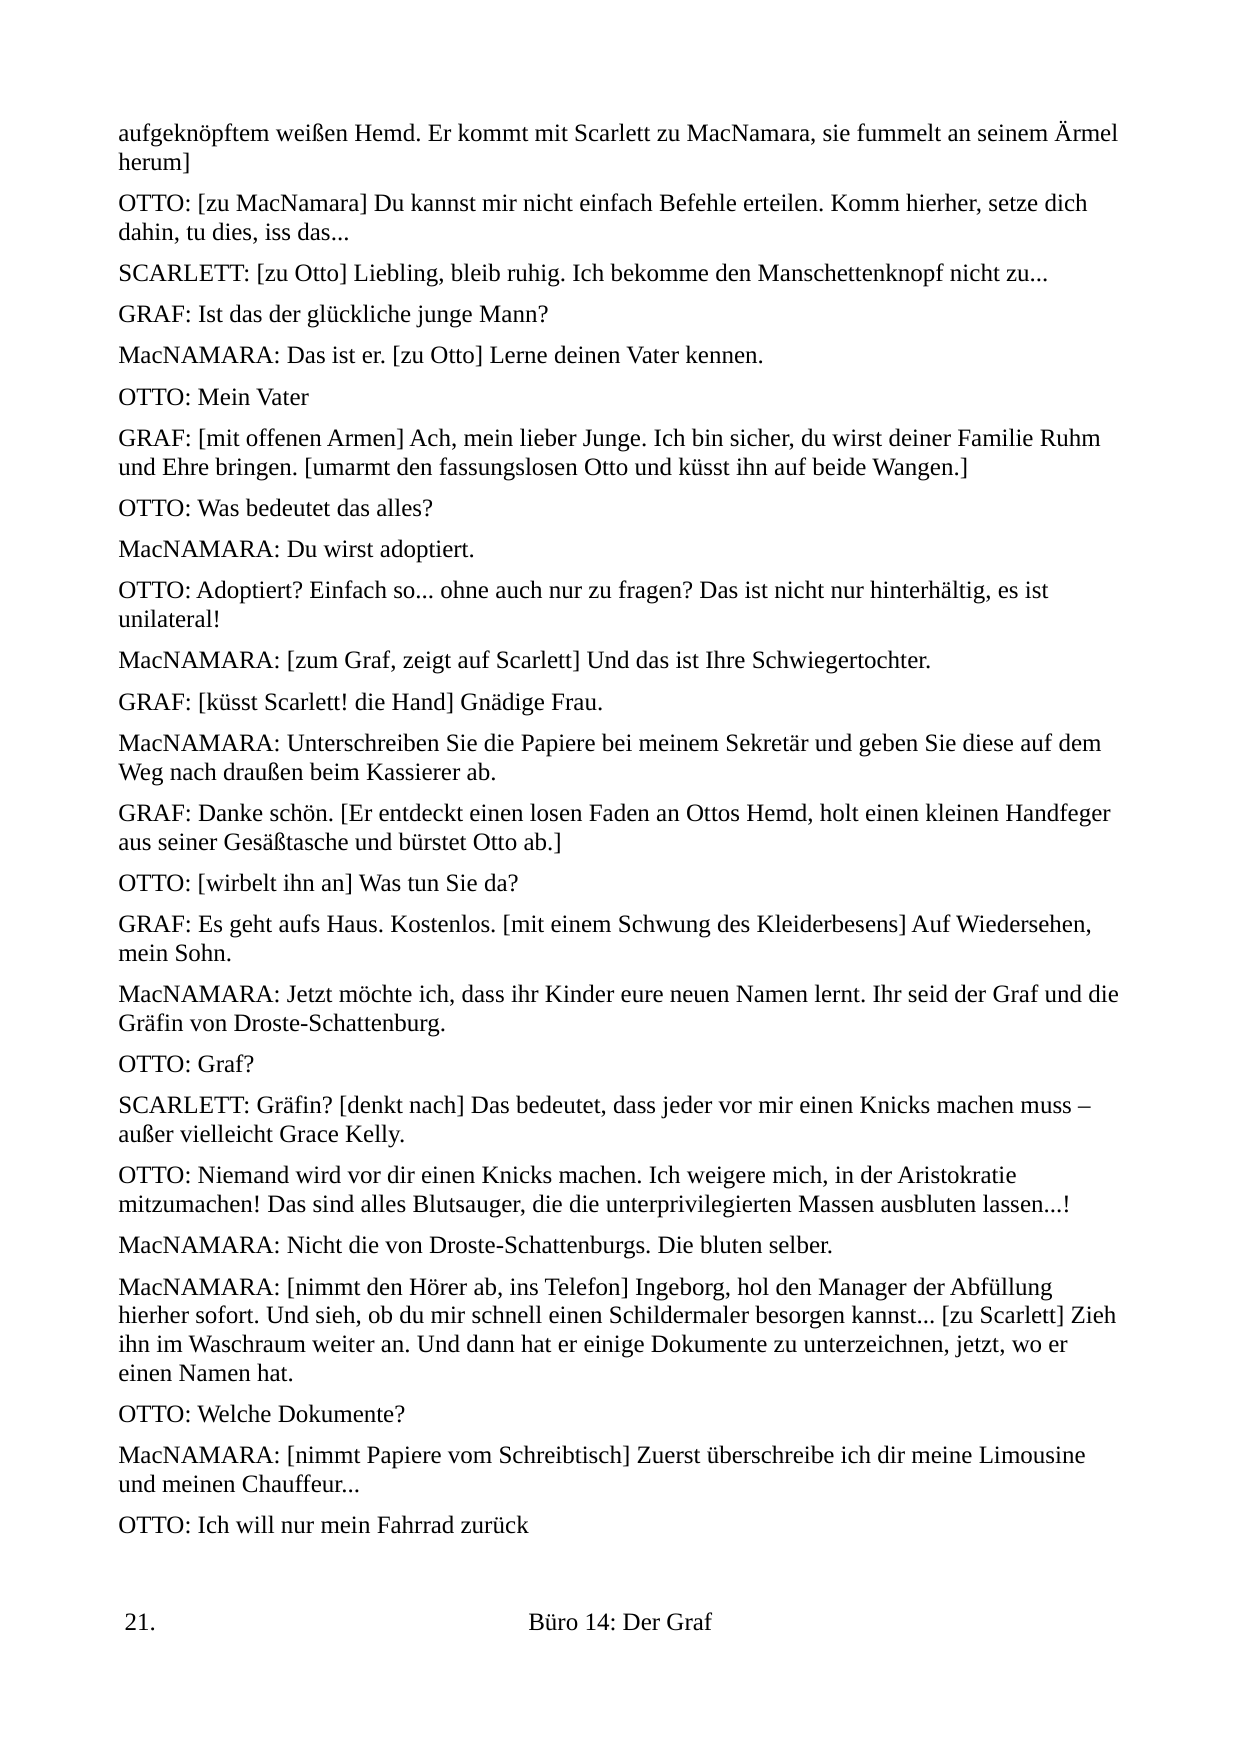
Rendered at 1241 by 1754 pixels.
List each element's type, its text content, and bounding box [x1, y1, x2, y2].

text GRAF: [küsst Scarlett! die Hand] Gnädige Frau. [118, 687, 1122, 716]
text OTTO: Niemand wird vor dir einen Knicks machen. Ich weigere mich, in der Aristokratie mitzumachen! Das sind alles Blutsauger, die die unterprivilegierten Massen ausbluten lassen...! [118, 1161, 1122, 1218]
text OTTO: Adoptiert? Einfach so... ohne auch nur zu fragen? Das ist nicht nur hinterhältig, es ist unilateral! [118, 576, 1122, 633]
text MacNAMARA: Unterschreiben Sie die Papiere bei meinem Sekretär und geben Sie diese auf dem Weg nach draußen beim Kassierer ab. [118, 728, 1122, 786]
text SCARLETT: [zu Otto] Liebling, bleib ruhig. Ich bekomme den Manschettenknopf nicht zu... [118, 258, 1122, 287]
text GRAF: Ist das der glückliche junge Mann? [118, 299, 1122, 328]
text MacNAMARA: [zum Graf, zeigt auf Scarlett] Und das ist Ihre Schwiegertochter. [118, 646, 1122, 674]
text OTTO: Welche Dokumente? [118, 1399, 1122, 1428]
text GRAF: Danke schön. [Er entdeckt einen losen Faden an Ottos Hemd, holt einen kleinen Handfeger aus seiner Gesäßtasche und bürstet Otto ab.] [118, 798, 1122, 856]
text MacNAMARA: Nicht die von Droste-Schattenburgs. Die bluten selber. [118, 1231, 1122, 1259]
text OTTO: [wirbelt ihn an] Was tun Sie da? [118, 868, 1122, 897]
text OTTO: Was bedeutet das alles? [118, 493, 1122, 522]
text aufgeknöpftem weißen Hemd. Er kommt mit Scarlett zu MacNamara, sie fummelt an seinem Ärmel herum] [118, 118, 1122, 176]
text SCARLETT: Gräfin? [denkt nach] Das bedeutet, dass jeder vor mir einen Knicks machen muss – außer vielleicht Grace Kelly. [118, 1091, 1122, 1148]
text OTTO: Mein Vater [118, 382, 1122, 411]
text MacNAMARA: Das ist er. [zu Otto] Lerne deinen Vater kennen. [118, 341, 1122, 369]
text MacNAMARA: [nimmt den Hörer ab, ins Telefon] Ingeborg, hol den Manager der Abfüllung hierher sofort. Und sieh, ob du mir schnell einen Schildermaler besorgen kannst... [zu Scarlett] Zieh ihn im Waschraum weiter an. Und dann hat er einige Dokumente zu unterzeichnen, jetzt, wo er einen Namen hat. [118, 1272, 1122, 1387]
text OTTO: Graf? [118, 1049, 1122, 1078]
text MacNAMARA: Jetzt möchte ich, dass ihr Kinder eure neuen Namen lernt. Ihr seid der Graf und die Gräfin von Droste-Schattenburg. [118, 979, 1122, 1037]
text MacNAMARA: Du wirst adoptiert. [118, 534, 1122, 563]
text GRAF: Es geht aufs Haus. Kostenlos. [mit einem Schwung des Kleiderbesens] Auf Wiedersehen, mein Sohn. [118, 909, 1122, 967]
text OTTO: Ich will nur mein Fahrrad zurück [118, 1511, 1122, 1539]
text MacNAMARA: [nimmt Papiere vom Schreibtisch] Zuerst überschreibe ich dir meine Limousine und meinen Chauffeur... [118, 1441, 1122, 1498]
text OTTO: [zu MacNamara] Du kannst mir nicht einfach Befehle erteilen. Komm hierher, setze dich dahin, tu dies, iss das... [118, 188, 1122, 246]
text GRAF: [mit offenen Armen] Ach, mein lieber Junge. Ich bin sicher, du wirst deiner Familie Ruhm und Ehre bringen. [umarmt den fassungslosen Otto und küsst ihn auf beide Wangen.] [118, 423, 1122, 481]
